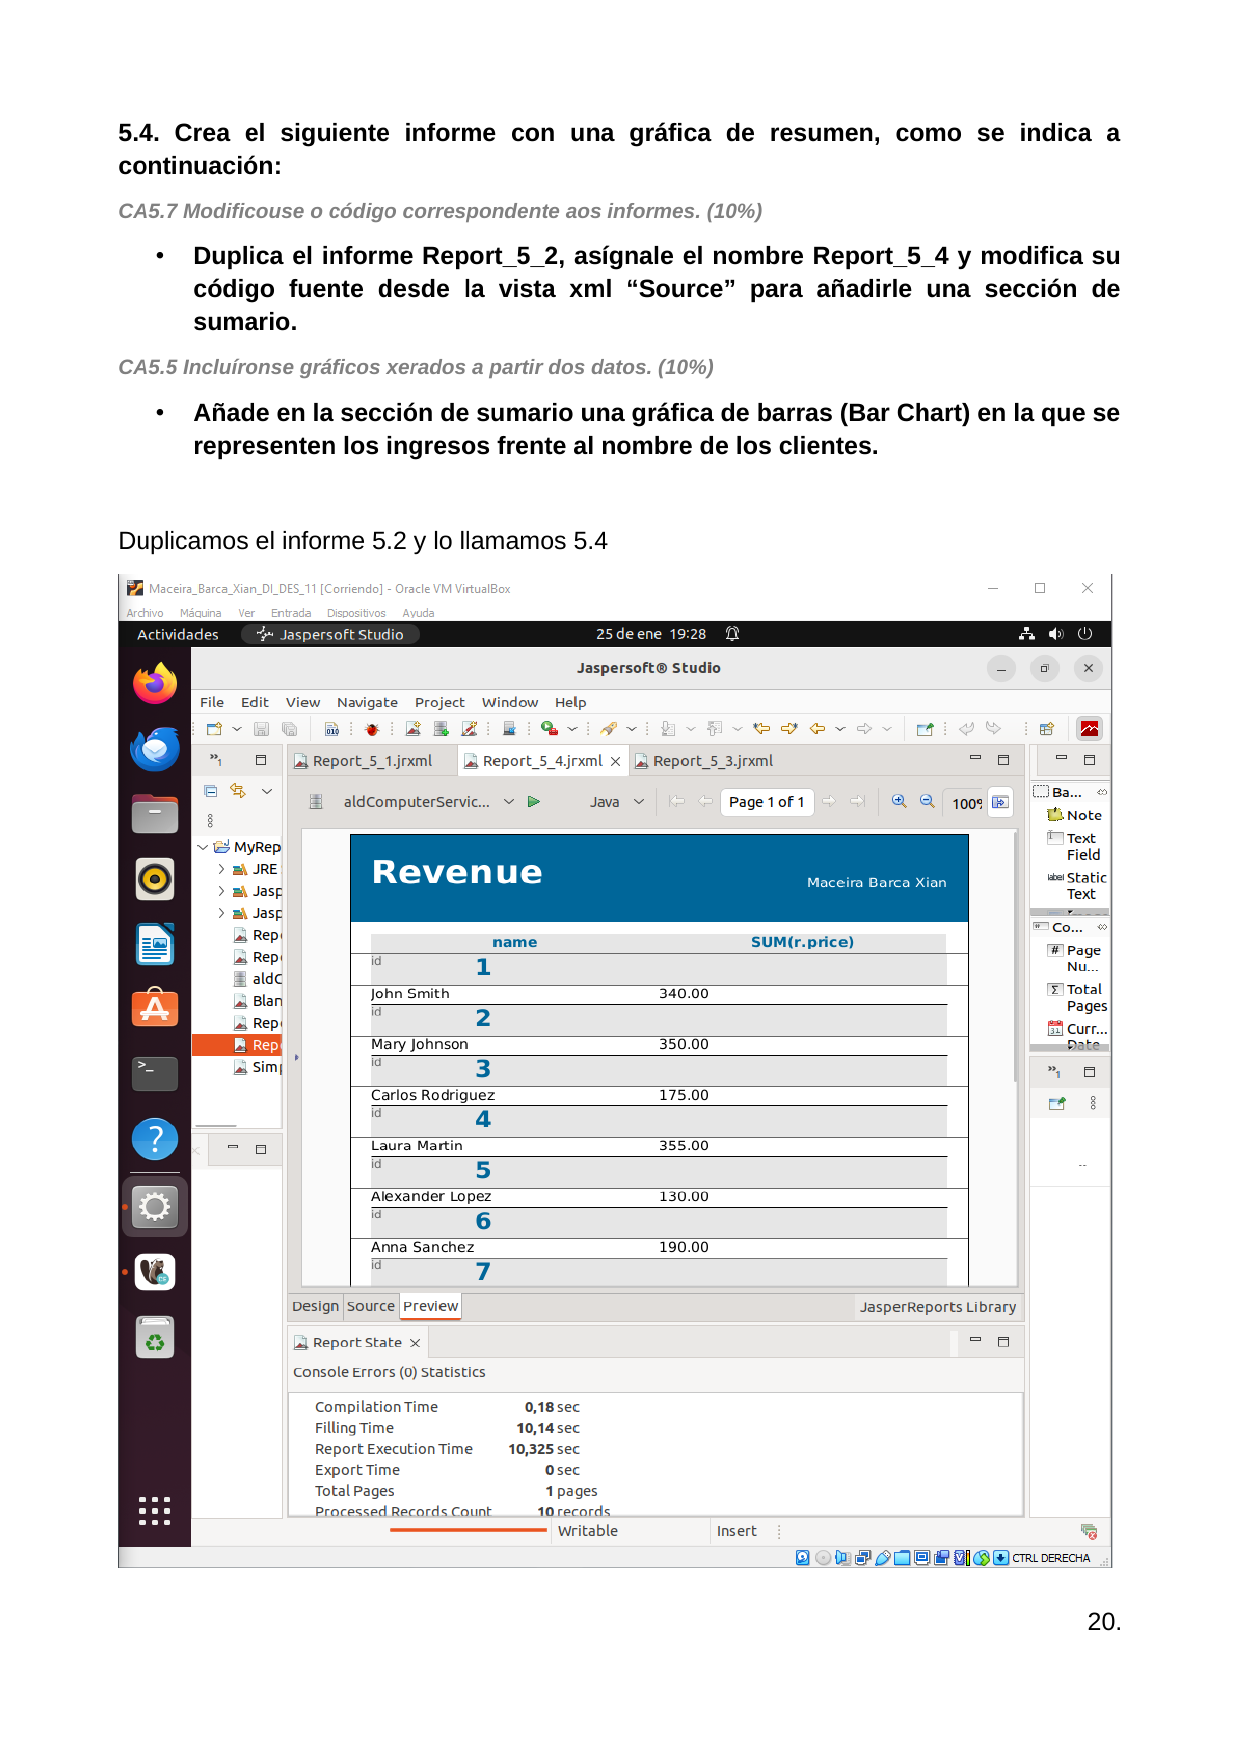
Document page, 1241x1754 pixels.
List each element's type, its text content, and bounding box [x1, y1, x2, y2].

list Añade en la sección de sumario una gráfica de barras (Bar Chart) en la que se representen los ingresos frente al nombre de los clientes. [156, 397, 1122, 459]
text CA5.5 Incluíronse gráficos xerados a partir dos datos. (10%) [118, 355, 1122, 379]
text CA5.7 Modificouse o código correspondente aos informes. (10%) [118, 199, 1122, 223]
list Duplica el informe Report_5_2, asígnale el nombre Report_5_4 y modifica su código fuente desde la vista xml “Source” para añadirle una sección de sumario. [156, 241, 1122, 336]
picture [118, 574, 1113, 1568]
text 5.4. Crea el siguiente informe con una gráfica de resumen, como se indica a continuación: [118, 118, 1122, 180]
text Duplicamos el informe 5.2 y lo llamamos 5.4 [118, 526, 1122, 555]
